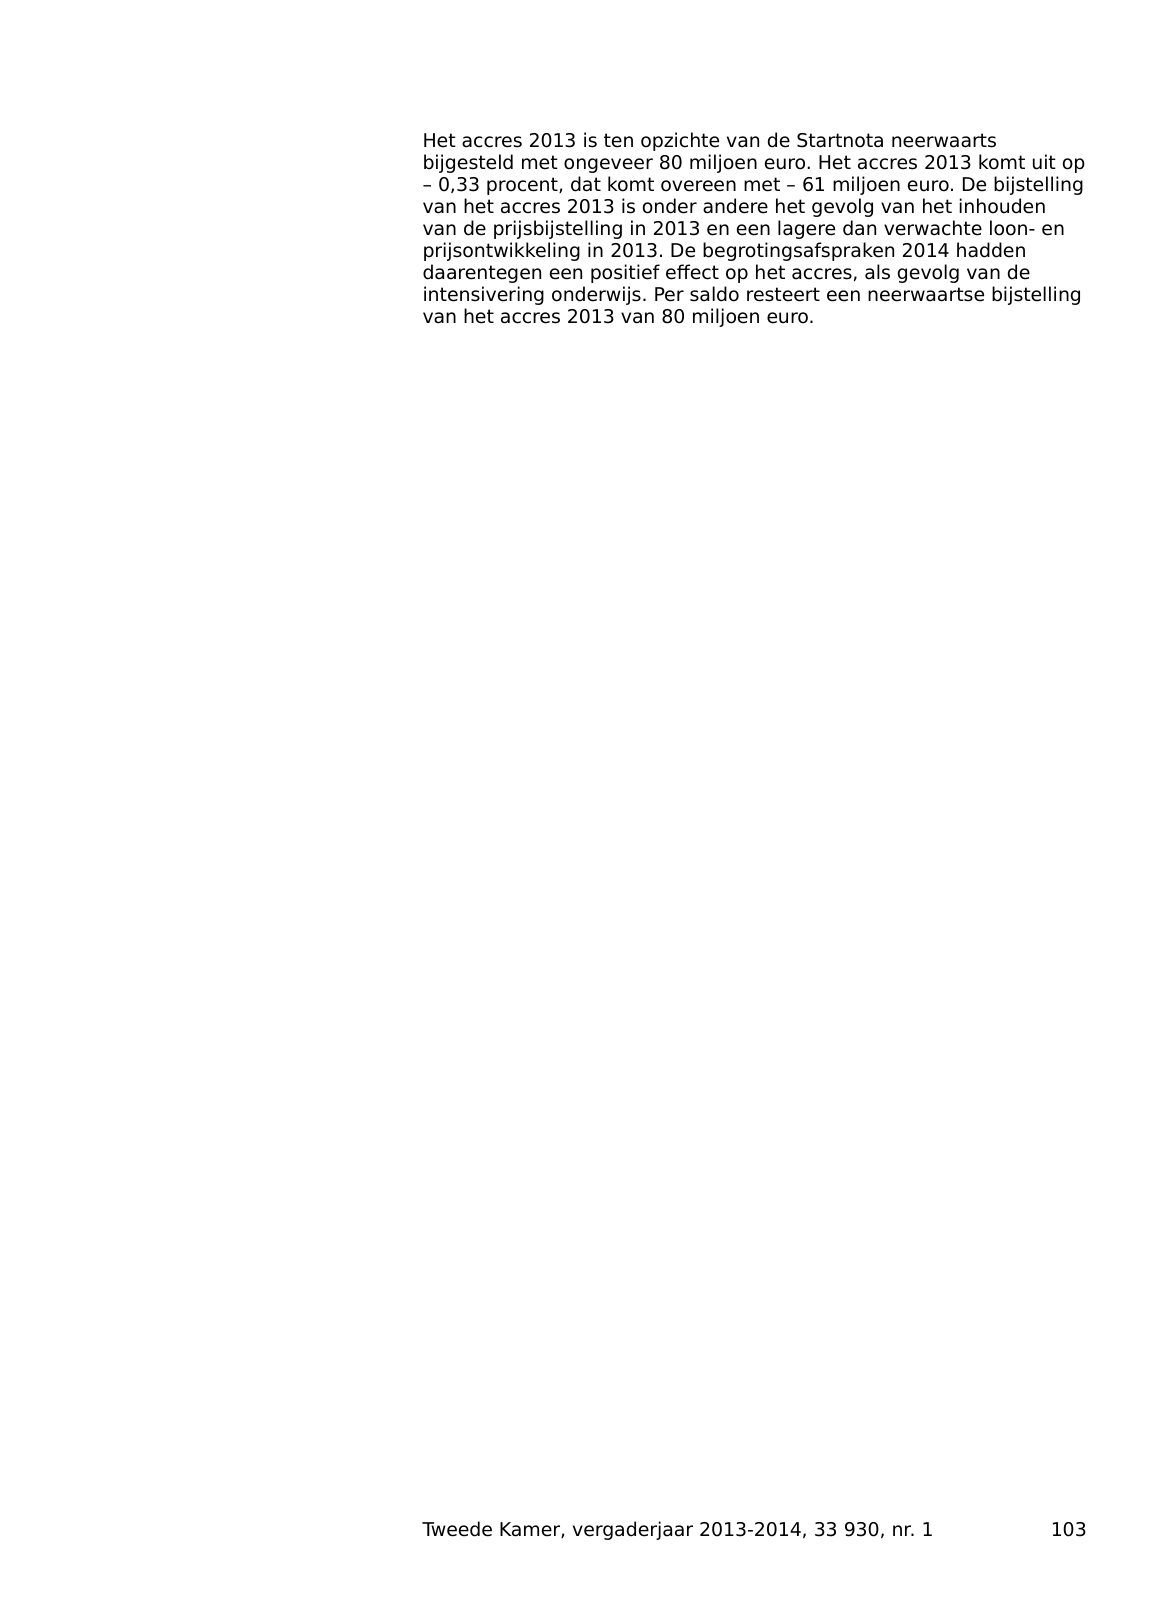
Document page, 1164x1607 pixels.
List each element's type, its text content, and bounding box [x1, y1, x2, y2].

text Het accres 2013 is ten opzichte van de Startnota neerwaarts bijgesteld met ongeveer 80 miljoen euro. Het accres 2013 komt uit op – 0,33 procent, dat komt overeen met – 61 miljoen euro. De bijstelling van het accres 2013 is onder andere het gevolg van het inhouden van de prijsbijstelling in 2013 en een lagere dan verwachte loon- en prijsontwikkeling in 2013. De begrotingsafspraken 2014 hadden daarentegen een positief effect op het accres, als gevolg van de intensivering onderwijs. Per saldo resteert een neerwaartse bijstelling van het accres 2013 van 80 miljoen euro. [422, 130, 1087, 328]
